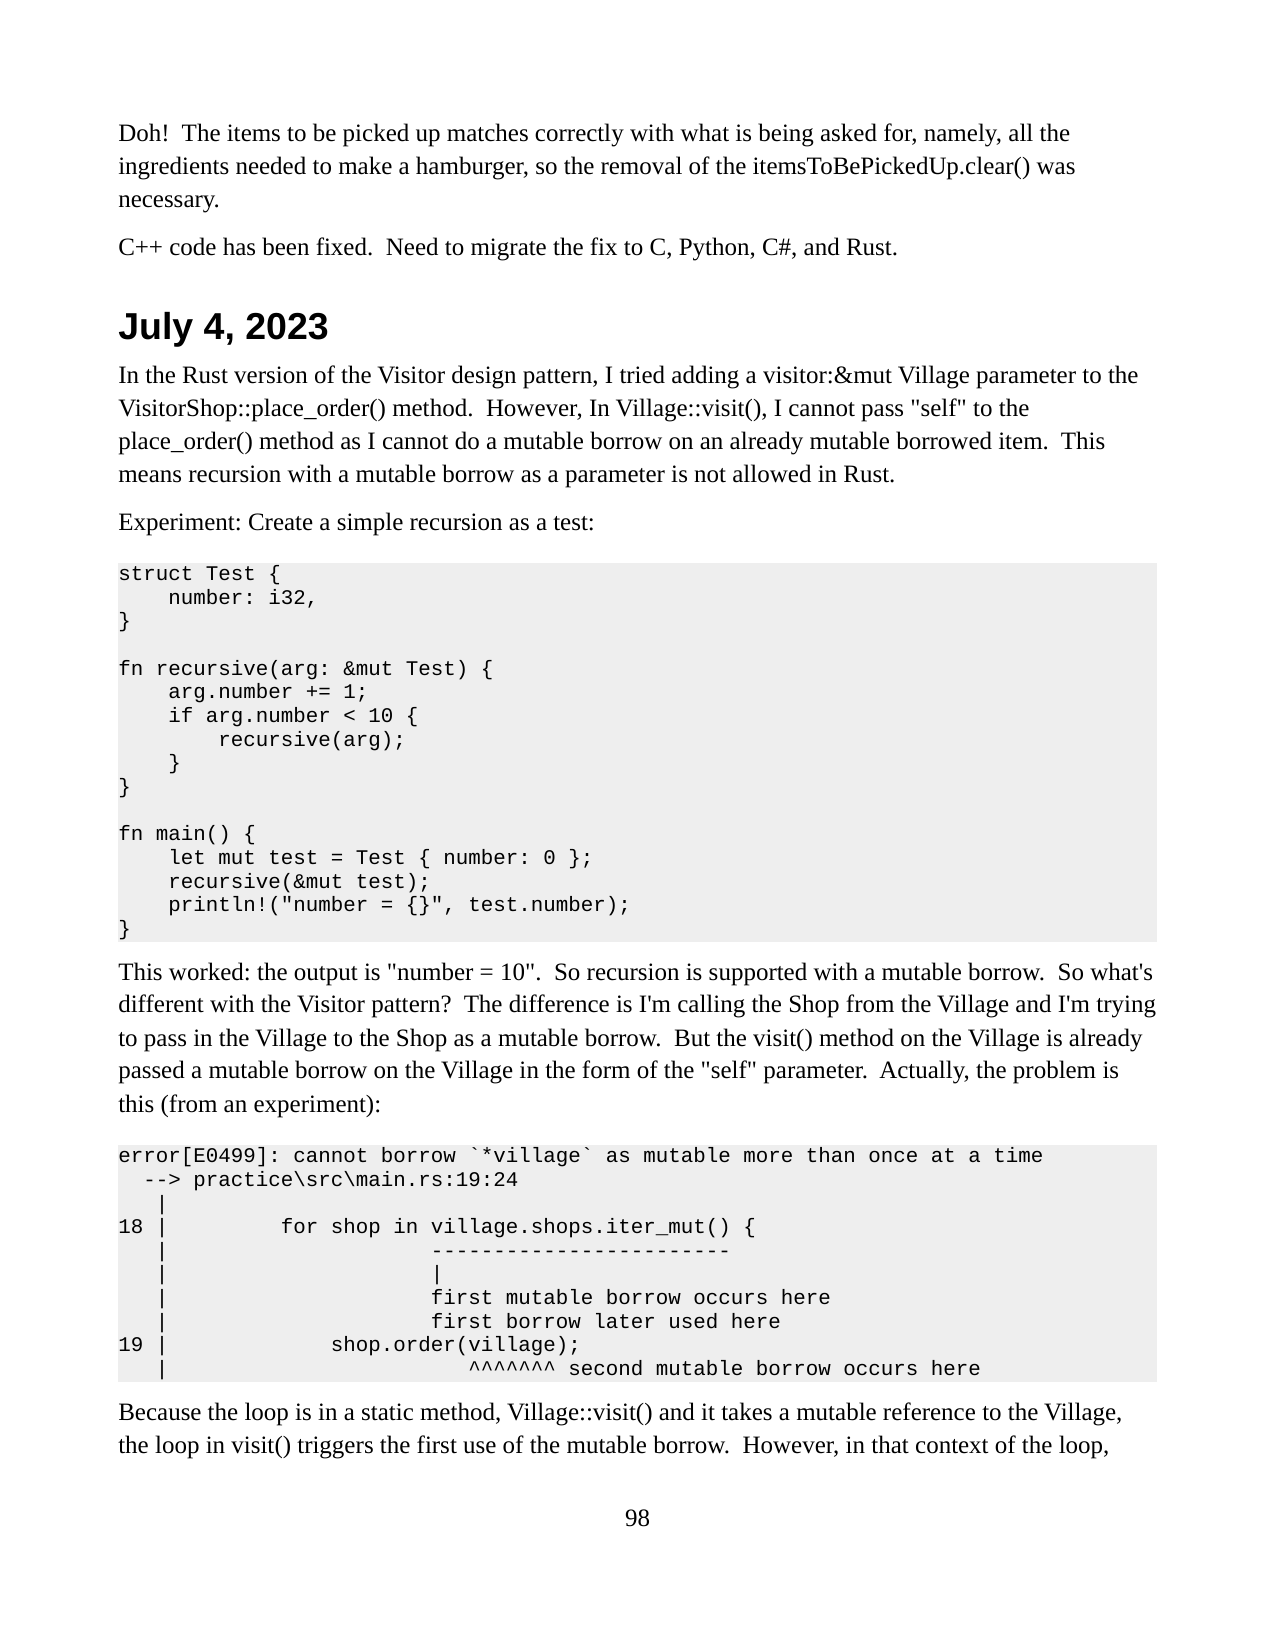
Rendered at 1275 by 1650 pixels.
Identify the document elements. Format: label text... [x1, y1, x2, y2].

text 19 | shop.order(village); [118, 1334, 1157, 1358]
text if arg.number < 10 { [118, 705, 1157, 729]
text 18 | for shop in village.shops.iter_mut() { [118, 1216, 1157, 1240]
text | ^^^^^^^ second mutable borrow occurs here [118, 1358, 1157, 1382]
text recursive(arg); [118, 729, 1157, 752]
text | first mutable borrow occurs here [118, 1287, 1157, 1311]
text Experiment: Create a simple recursion as a test: [118, 507, 1157, 535]
text struct Test { [118, 563, 1157, 587]
text | first borrow later used here [118, 1311, 1157, 1334]
text This worked: the output is "number = 10". So recursion is supported with a mutable borrow. So what's different with the Visitor pattern? The difference is I'm calling the Shop from the Village and I'm trying to pass in the Village to the Shop as a mutable borrow. But the visit() method on the Village is already passed a mutable borrow on the Village in the form of the "self" parameter. Actually, the problem is this (from an experiment): [118, 957, 1157, 1117]
text arg.number += 1; [118, 681, 1157, 705]
text --> practice\src\main.rs:19:24 [118, 1169, 1157, 1192]
text } [118, 611, 1157, 634]
text println!("number = {}", test.number); [118, 894, 1157, 918]
text } [118, 776, 1157, 800]
text | ------------------------ [118, 1240, 1157, 1263]
text | [118, 1192, 1157, 1216]
text let mut test = Test { number: 0 }; [118, 847, 1157, 871]
text error[E0499]: cannot borrow `*village` as mutable more than once at a time [118, 1145, 1157, 1169]
text In the Rust version of the Visitor design pattern, I tried adding a visitor:&mut Village parameter to the VisitorShop::place_order() method. However, In Village::visit(), I cannot pass "self" to the place_order() method as I cannot do a mutable borrow on an already mutable borrowed item. This means recursion with a mutable borrow as a parameter is not allowed in Rust. [118, 360, 1157, 488]
text C++ code has been fixed. Need to migrate the fix to C, Python, C#, and Rust. [118, 232, 1157, 261]
text fn main() { [118, 823, 1157, 847]
text number: i32, [118, 587, 1157, 611]
text fn recursive(arg: &mut Test) { [118, 658, 1157, 681]
text | | [118, 1263, 1157, 1287]
text } [118, 752, 1157, 776]
text recursive(&mut test); [118, 871, 1157, 894]
text Because the loop is in a static method, Village::visit() and it takes a mutable reference to the Village, the loop in visit() triggers the first use of the mutable borrow. However, in that context of the loop, [118, 1397, 1157, 1458]
subtitle July 4, 2023 [118, 304, 1157, 347]
text Doh! The items to be picked up matches correctly with what is being asked for, namely, all the ingredients needed to make a hamburger, so the removal of the itemsToBePickedUp.clear() was necessary. [118, 118, 1157, 213]
text } [118, 918, 1157, 942]
